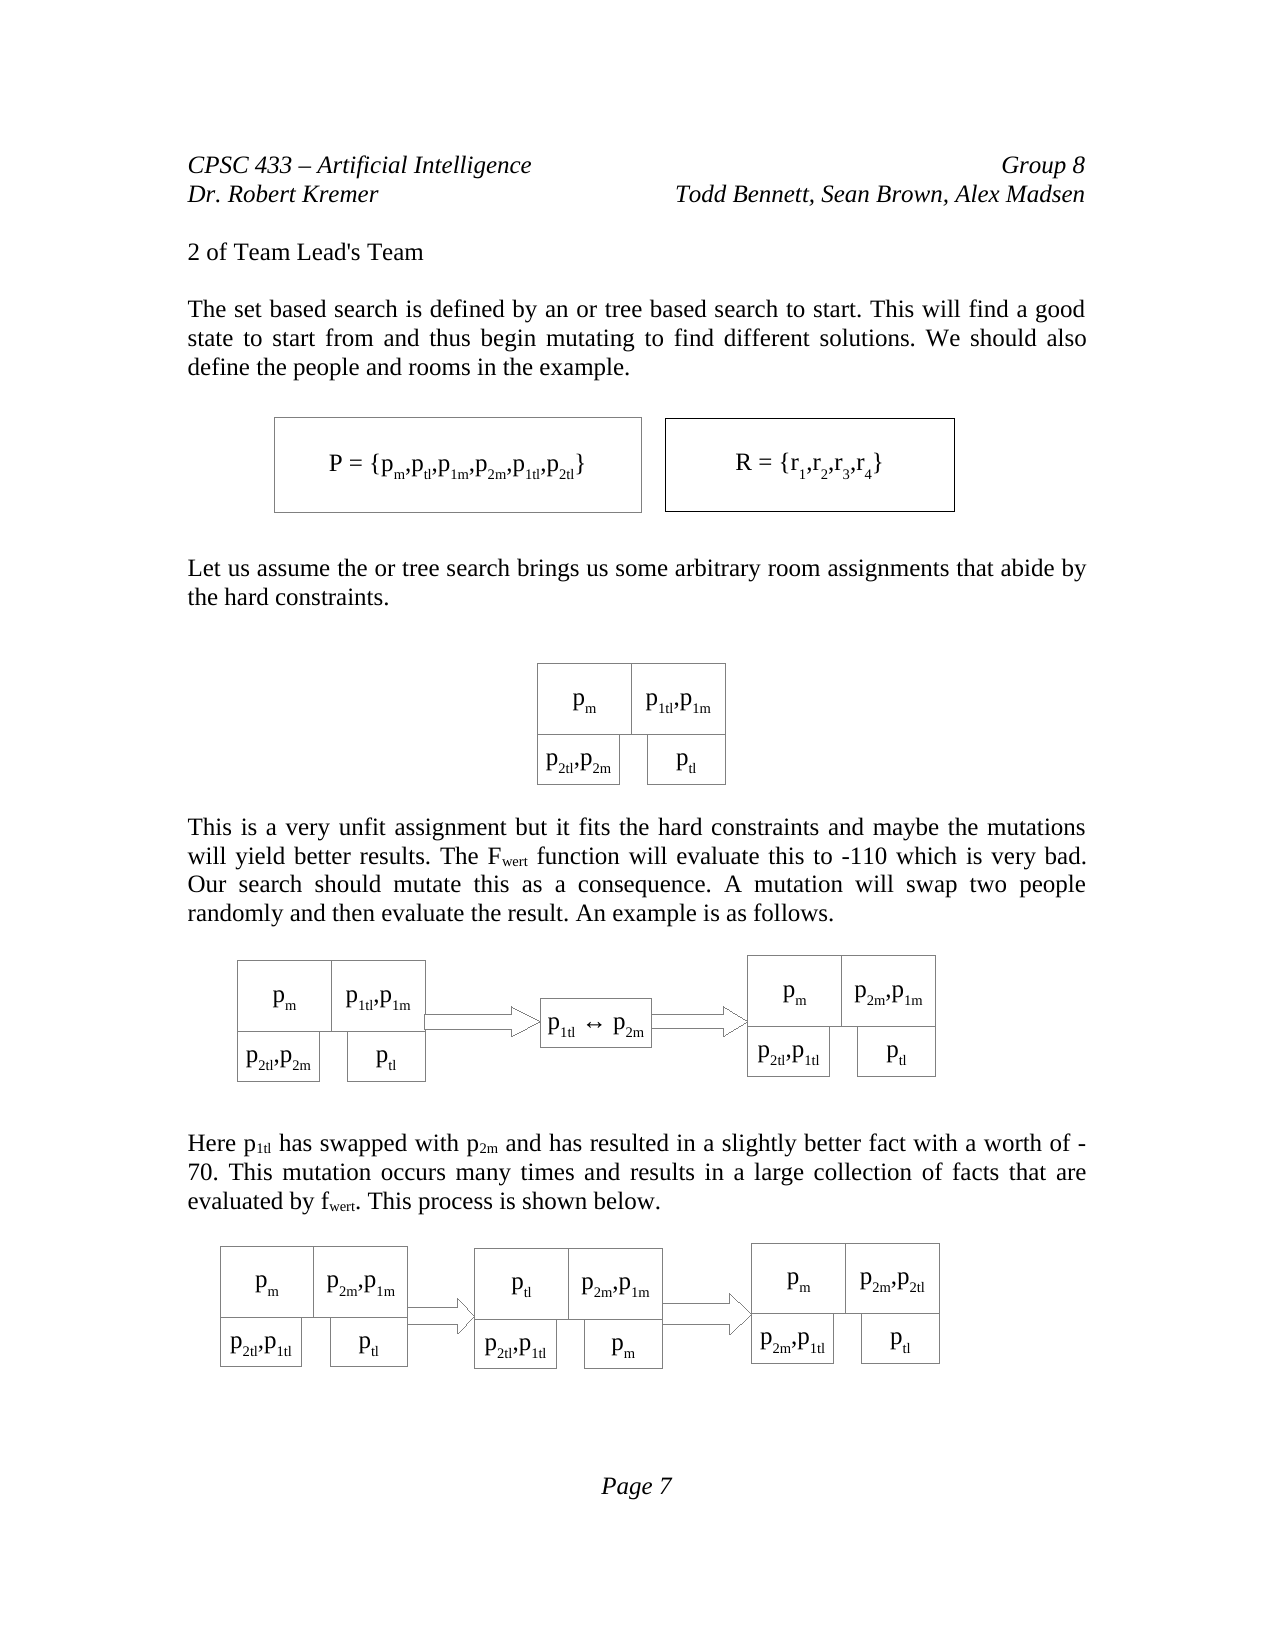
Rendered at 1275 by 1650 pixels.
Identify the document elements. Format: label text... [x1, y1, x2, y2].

text Here p1tl has swapped with p2m and has resulted in a slightly better fact with a worth of -70. This mutation occurs many times and results in a large collection of facts that are evaluated by fwert. This process is shown below. [187, 1128, 1087, 1214]
text The set based search is defined by an or tree based search to start. This will find a good state to start from and thus begin mutating to find different solutions. We should also define the people and rooms in the example. [187, 294, 1087, 381]
text 2 of Team Lead's Team [187, 237, 1087, 266]
text Let us assume the or tree search brings us some arbitrary room assignments that abide by the hard constraints. [187, 553, 1087, 611]
text This is a very unfit assignment but it fits the hard constraints and maybe the mutations will yield better results. The Fwert function will evaluate this to -110 which is very bad. Our search should mutate this as a consequence. A mutation will swap two people randomly and then evaluate the result. An example is as follows. [187, 812, 1087, 927]
